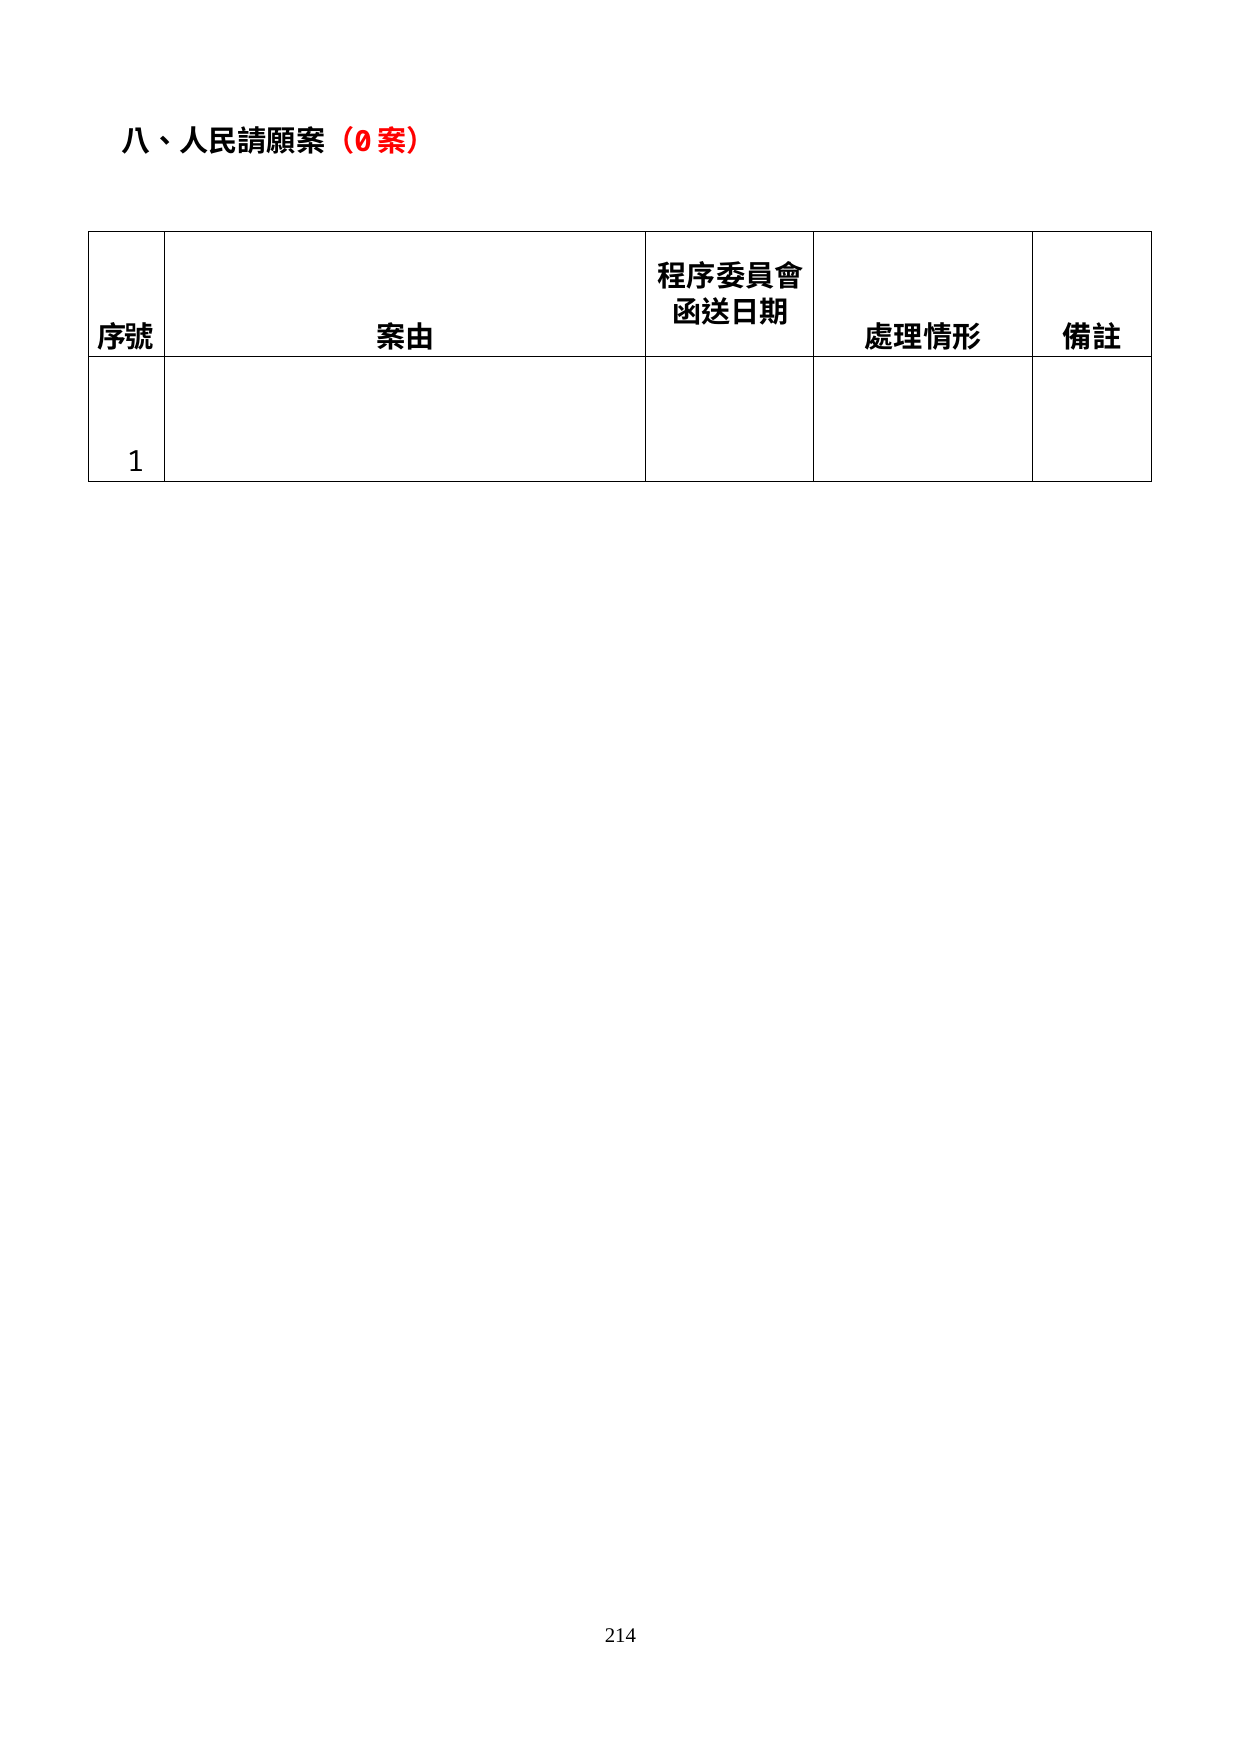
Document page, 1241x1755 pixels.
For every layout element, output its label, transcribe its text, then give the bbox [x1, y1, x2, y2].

table_header 處理情形 [814, 232, 1032, 356]
table_cell [814, 357, 1032, 481]
table_cell [89, 357, 164, 481]
table_cell [646, 357, 813, 481]
table_header 備註 [1033, 232, 1151, 356]
table_header 案由 [165, 232, 645, 356]
table_header 程序委員會 函送日期 [646, 232, 813, 356]
table_cell [1033, 357, 1151, 481]
text 八、人民請願案（0案） [89, 118, 1152, 160]
table_cell [165, 357, 645, 481]
table_header 序號 [89, 232, 164, 356]
